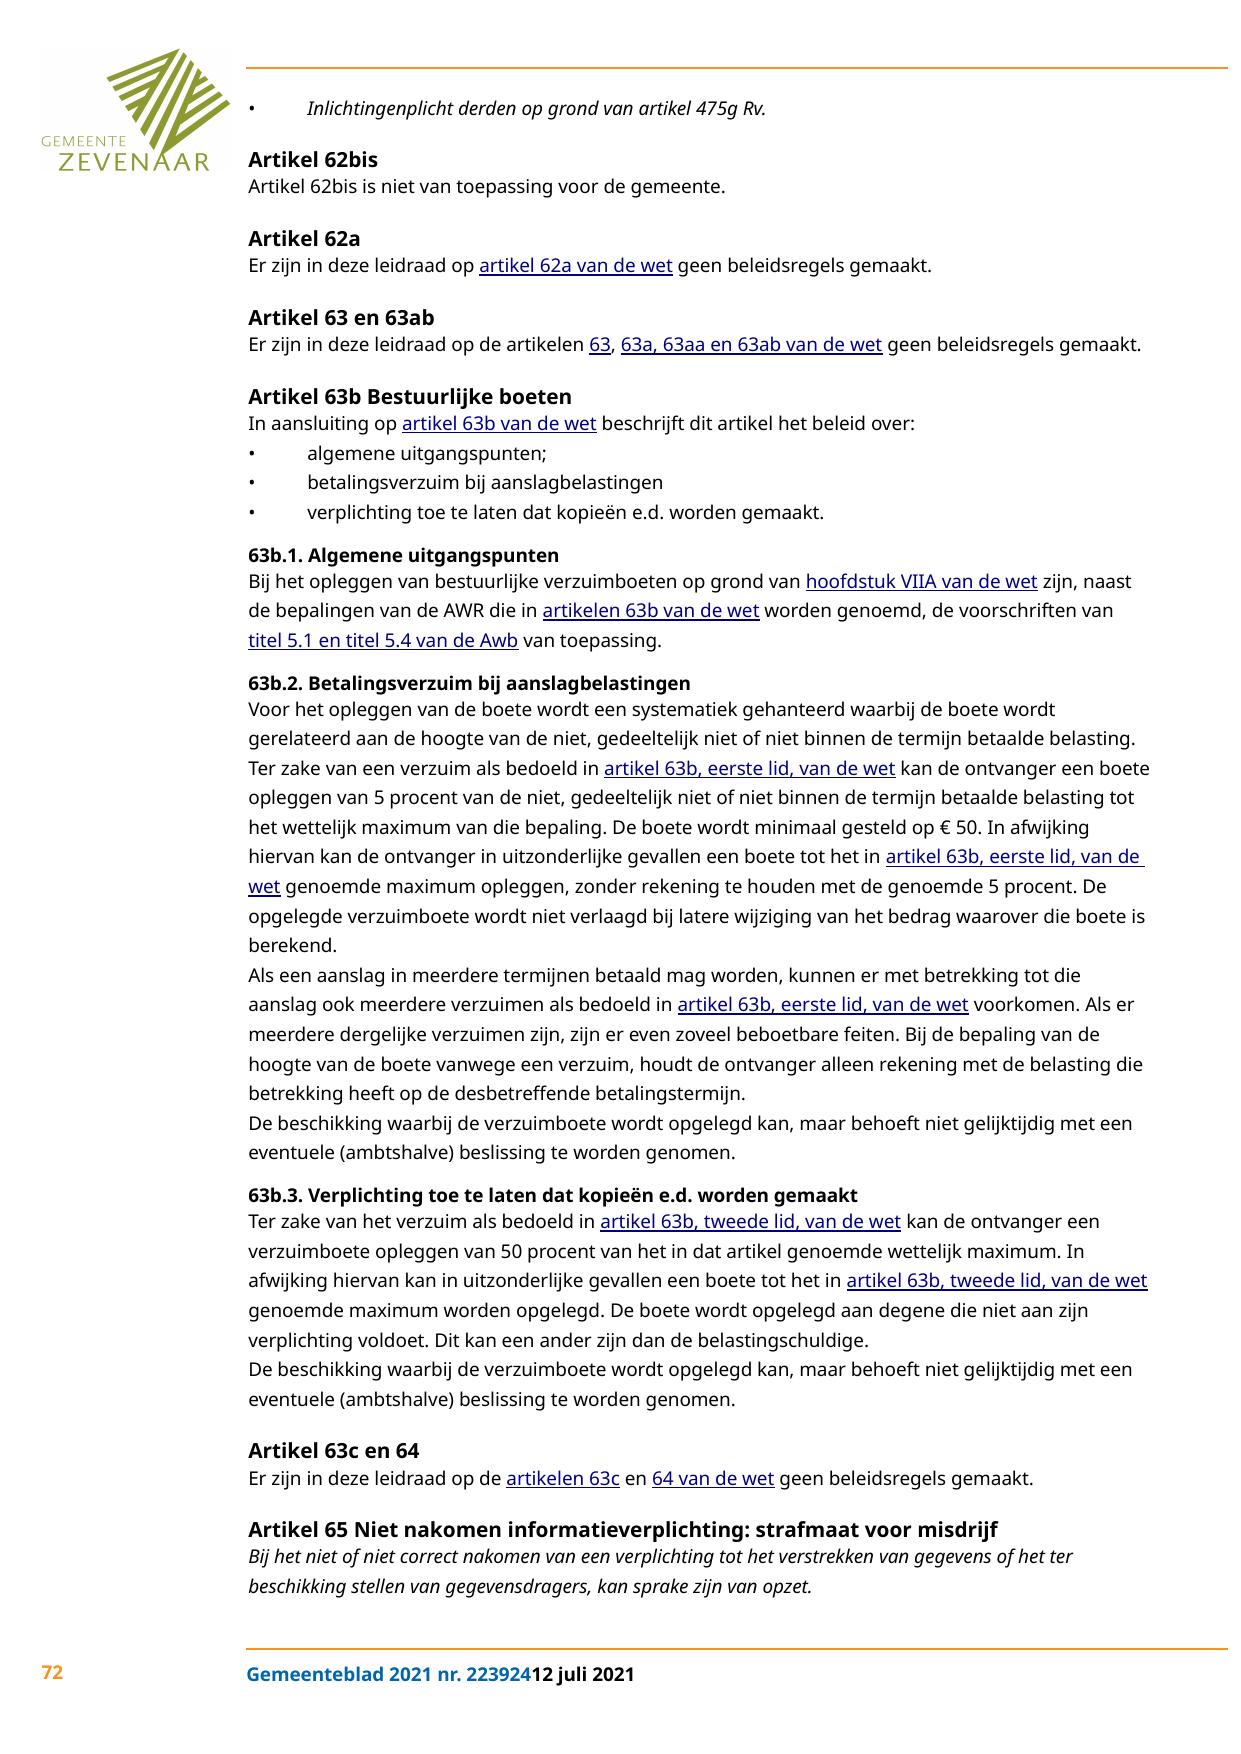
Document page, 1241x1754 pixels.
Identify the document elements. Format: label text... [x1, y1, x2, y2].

text Bij het niet of niet correct nakomen van een verplichting tot het verstrekken van gegevens of het ter beschikking stellen van gegevensdragers, kan sprake zijn van opzet. [248, 1544, 1152, 1599]
text Artikel 65 Niet nakomen informatieverplichting: strafmaat voor misdrijf [248, 1515, 1152, 1544]
text Bij het opleggen van bestuurlijke verzuimboeten op grond van hoofdstuk VIIA van de wet zijn, naast de bepalingen van de AWR die in artikelen 63b van de wet worden genoemd, de voorschriften van titel 5.1 en titel 5.4 van de Awb van toepassing. [248, 568, 1152, 653]
text 63b.1. Algemene uitgangspunten [248, 542, 1152, 568]
text Artikel 63b Bestuurlijke boeten [248, 382, 1152, 410]
list Inlichtingenplicht derden op grond van artikel 475g Rv. [248, 95, 1152, 121]
text Als een aanslag in meerdere termijnen betaald mag worden, kunnen er met betrekking tot die aanslag ook meerdere verzuimen als bedoeld in artikel 63b, eerste lid, van de wet voorkomen. Als er meerdere dergelijke verzuimen zijn, zijn er even zoveel beboetbare feiten. Bij de bepaling van de hoogte van de boete vanwege een verzuim, houdt de ontvanger alleen rekening met de belasting die betrekking heeft op de desbetreffende betalingstermijn. [248, 962, 1152, 1106]
text Er zijn in deze leidraad op artikel 62a van de wet geen beleidsregels gemaakt. [248, 252, 1152, 278]
text Ter zake van het verzuim als bedoeld in artikel 63b, tweede lid, van de wet kan de ontvanger een verzuimboete opleggen van 50 procent van het in dat artikel genoemde wettelijk maximum. In afwijking hiervan kan in uitzonderlijke gevallen een boete tot het in artikel 63b, tweede lid, van de wet genoemde maximum worden opgelegd. De boete wordt opgelegd aan degene die niet aan zijn verplichting voldoet. Dit kan een ander zijn dan de belastingschuldige. [248, 1208, 1152, 1352]
picture [41, 47, 231, 172]
list verplichting toe te laten dat kopieën e.d. worden gemaakt. [248, 499, 1152, 525]
text Ter zake van een verzuim als bedoeld in artikel 63b, eerste lid, van de wet kan de ontvanger een boete opleggen van 5 procent van de niet, gedeeltelijk niet of niet binnen de termijn betaalde belasting tot het wettelijk maximum van die bepaling. De boete wordt minimaal gesteld op € 50. In afwijking hiervan kan de ontvanger in uitzonderlijke gevallen een boete tot het in artikel 63b, eerste lid, van de wet genoemde maximum opleggen, zonder rekening te houden met de genoemde 5 procent. De opgelegde verzuimboete wordt niet verlaagd bij latere wijziging van het bedrag waarover die boete is berekend. [248, 755, 1152, 958]
text 63b.2. Betalingsverzuim bij aanslagbelastingen [248, 670, 1152, 696]
text Voor het opleggen van de boete wordt een systematiek gehanteerd waarbij de boete wordt gerelateerd aan de hoogte van de niet, gedeeltelijk niet of niet binnen de termijn betaalde belasting. [248, 696, 1152, 751]
text Artikel 63c en 64 [248, 1436, 1152, 1465]
list algemene uitgangspunten; [248, 440, 1152, 466]
text Artikel 62a [248, 224, 1152, 252]
text De beschikking waarbij de verzuimboete wordt opgelegd kan, maar behoeft niet gelijktijdig met een eventuele (ambtshalve) beslissing te worden genomen. [248, 1356, 1152, 1412]
text Artikel 62bis [248, 145, 1152, 174]
text Artikel 63 en 63ab [248, 303, 1152, 331]
text Er zijn in deze leidraad op de artikelen 63c en 64 van de wet geen beleidsregels gemaakt. [248, 1465, 1152, 1491]
text Er zijn in deze leidraad op de artikelen 63, 63a, 63aa en 63ab van de wet geen beleidsregels gemaakt. [248, 331, 1152, 357]
text 63b.3. Verplichting toe te laten dat kopieën e.d. worden gemaakt [248, 1183, 1152, 1208]
text De beschikking waarbij de verzuimboete wordt opgelegd kan, maar behoeft niet gelijktijdig met een eventuele (ambtshalve) beslissing te worden genomen. [248, 1110, 1152, 1165]
text Artikel 62bis is niet van toepassing voor de gemeente. [248, 174, 1152, 199]
text In aansluiting op artikel 63b van de wet beschrijft dit artikel het beleid over: [248, 410, 1152, 436]
list betalingsverzuim bij aanslagbelastingen [248, 469, 1152, 495]
